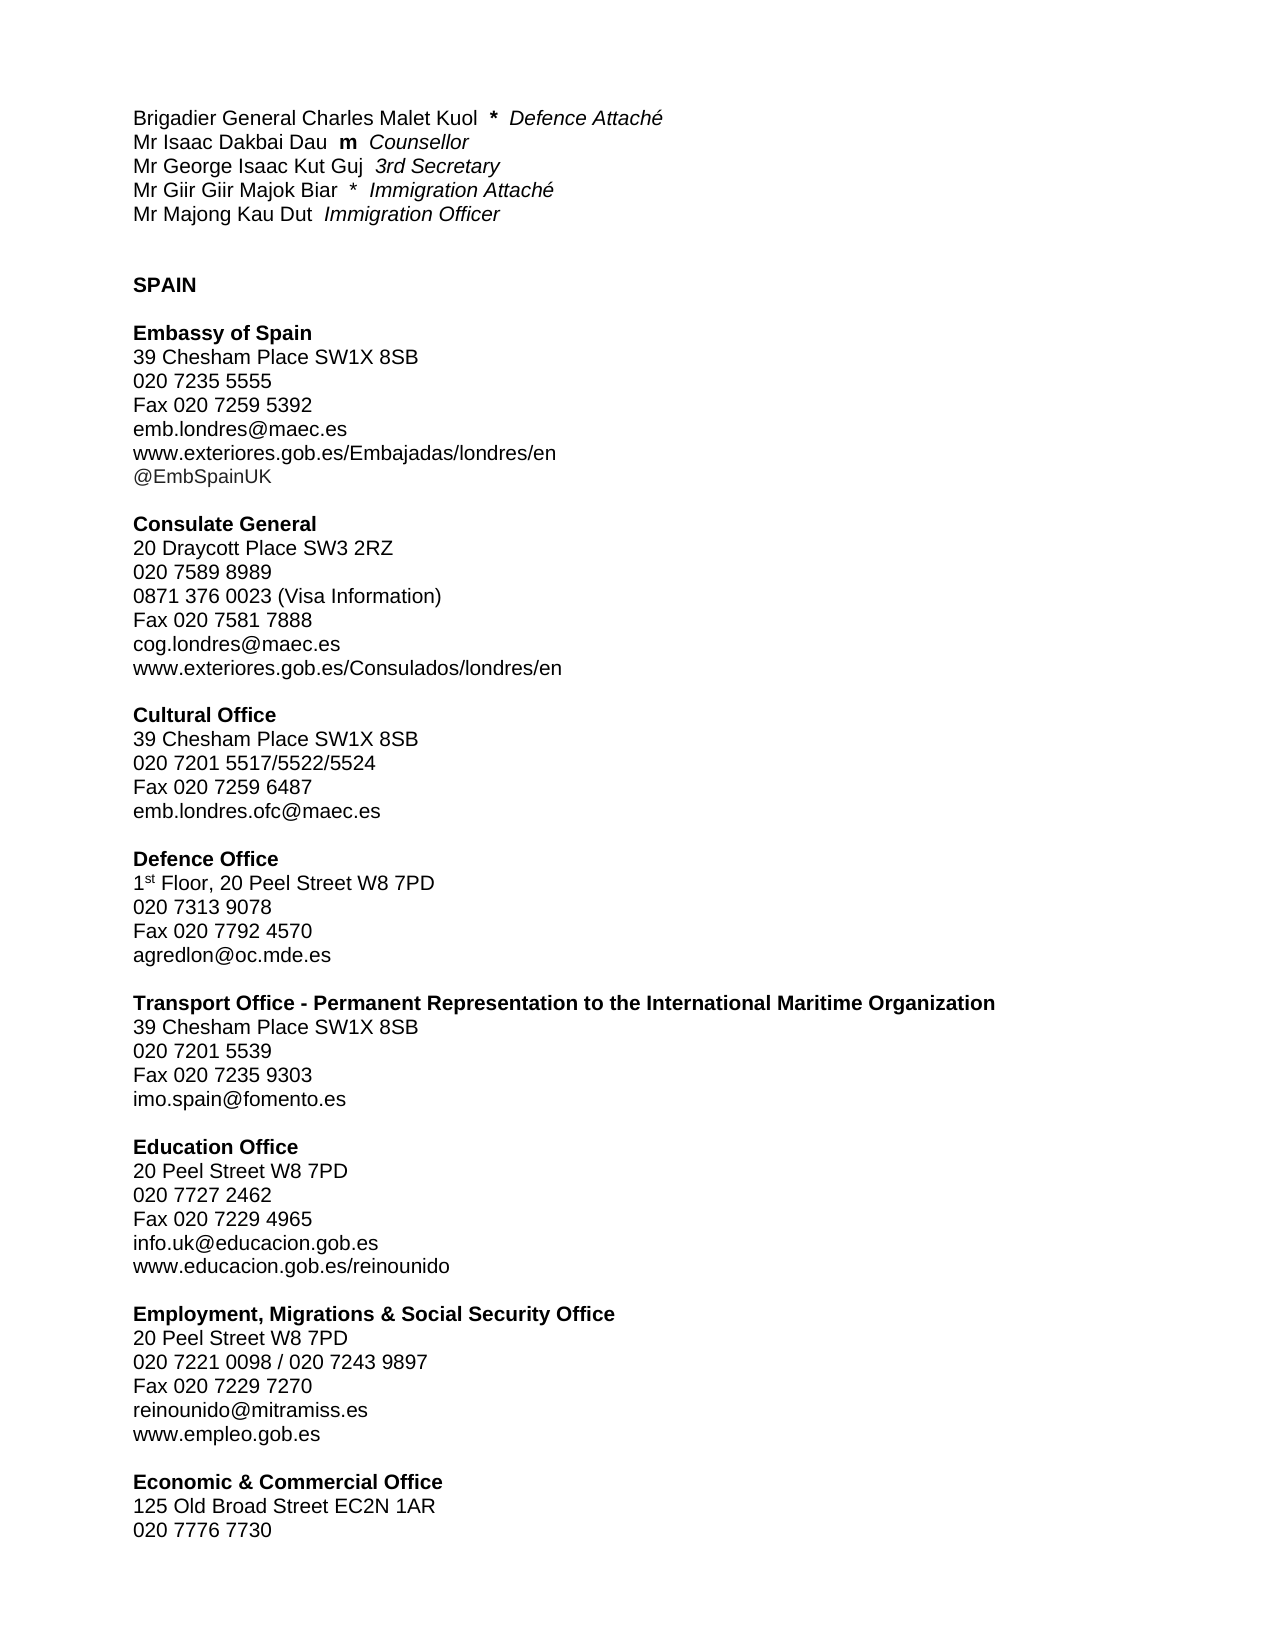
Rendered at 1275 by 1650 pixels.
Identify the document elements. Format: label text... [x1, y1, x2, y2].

text 020 7313 9078 [133, 895, 1181, 919]
text emb.londres@maec.es [133, 417, 1181, 441]
text Mr Isaac Dakbai Dau m Counsellor [133, 129, 1181, 153]
text info.uk@educacion.gob.es [133, 1230, 1181, 1254]
text 20 Peel Street W8 7PD [133, 1158, 1181, 1182]
text Fax 020 7259 5392 [133, 393, 1181, 417]
text Fax 020 7581 7888 [133, 607, 1181, 631]
text Fax 020 7235 9303 [133, 1063, 1181, 1087]
text Fax 020 7259 6487 [133, 775, 1181, 799]
text 020 7776 7730 [133, 1518, 1181, 1542]
text Transport Office - Permanent Representation to the International Maritime Organization [133, 991, 1181, 1015]
text cog.londres@maec.es [133, 631, 1181, 655]
text 1st Floor, 20 Peel Street W8 7PD [133, 871, 1181, 895]
text 39 Chesham Place SW1X 8SB [133, 345, 1181, 369]
text 020 7201 5517/5522/5524 [133, 751, 1181, 775]
text Defence Office [133, 847, 1181, 871]
text 020 7235 5555 [133, 369, 1181, 393]
text emb.londres.ofc@maec.es [133, 799, 1181, 823]
text Employment, Migrations & Social Security Office [133, 1302, 1181, 1326]
text Mr Majong Kau Dut Immigration Officer [133, 201, 1181, 225]
text Mr George Isaac Kut Guj 3rd Secretary [133, 153, 1181, 177]
text SPAIN [133, 273, 1181, 297]
text 20 Draycott Place SW3 2RZ [133, 536, 1181, 559]
text 0871 376 0023 (Visa Information) [133, 583, 1181, 607]
text 020 7589 8989 [133, 559, 1181, 583]
text 39 Chesham Place SW1X 8SB [133, 1015, 1181, 1039]
text Fax 020 7792 4570 [133, 919, 1181, 943]
text reinounido@mitramiss.es [133, 1398, 1181, 1422]
text 20 Peel Street W8 7PD [133, 1326, 1181, 1350]
text Consulate General [133, 512, 1181, 536]
text 020 7201 5539 [133, 1039, 1181, 1063]
text 020 7221 0098 / 020 7243 9897 [133, 1350, 1181, 1374]
text agredlon@oc.mde.es [133, 943, 1181, 967]
text Brigadier General Charles Malet Kuol * Defence Attaché [133, 106, 1181, 129]
text www.empleo.gob.es [133, 1422, 1181, 1446]
text Fax 020 7229 4965 [133, 1206, 1181, 1230]
text @EmbSpainUK [133, 465, 1181, 488]
text Economic & Commercial Office [133, 1470, 1181, 1494]
text 39 Chesham Place SW1X 8SB [133, 727, 1181, 751]
text Education Office [133, 1134, 1181, 1158]
text imo.spain@fomento.es [133, 1087, 1181, 1111]
text 125 Old Broad Street EC2N 1AR [133, 1494, 1181, 1518]
text 020 7727 2462 [133, 1182, 1181, 1206]
text Embassy of Spain [133, 321, 1181, 345]
text Cultural Office [133, 703, 1181, 727]
text www.exteriores.gob.es/Consulados/londres/en [133, 655, 1181, 679]
text www.educacion.gob.es/reinounido [133, 1254, 1181, 1278]
text www.exteriores.gob.es/Embajadas/londres/en [133, 441, 1181, 465]
text Fax 020 7229 7270 [133, 1374, 1181, 1398]
text Mr Giir Giir Majok Biar * Immigration Attaché [133, 177, 1181, 201]
